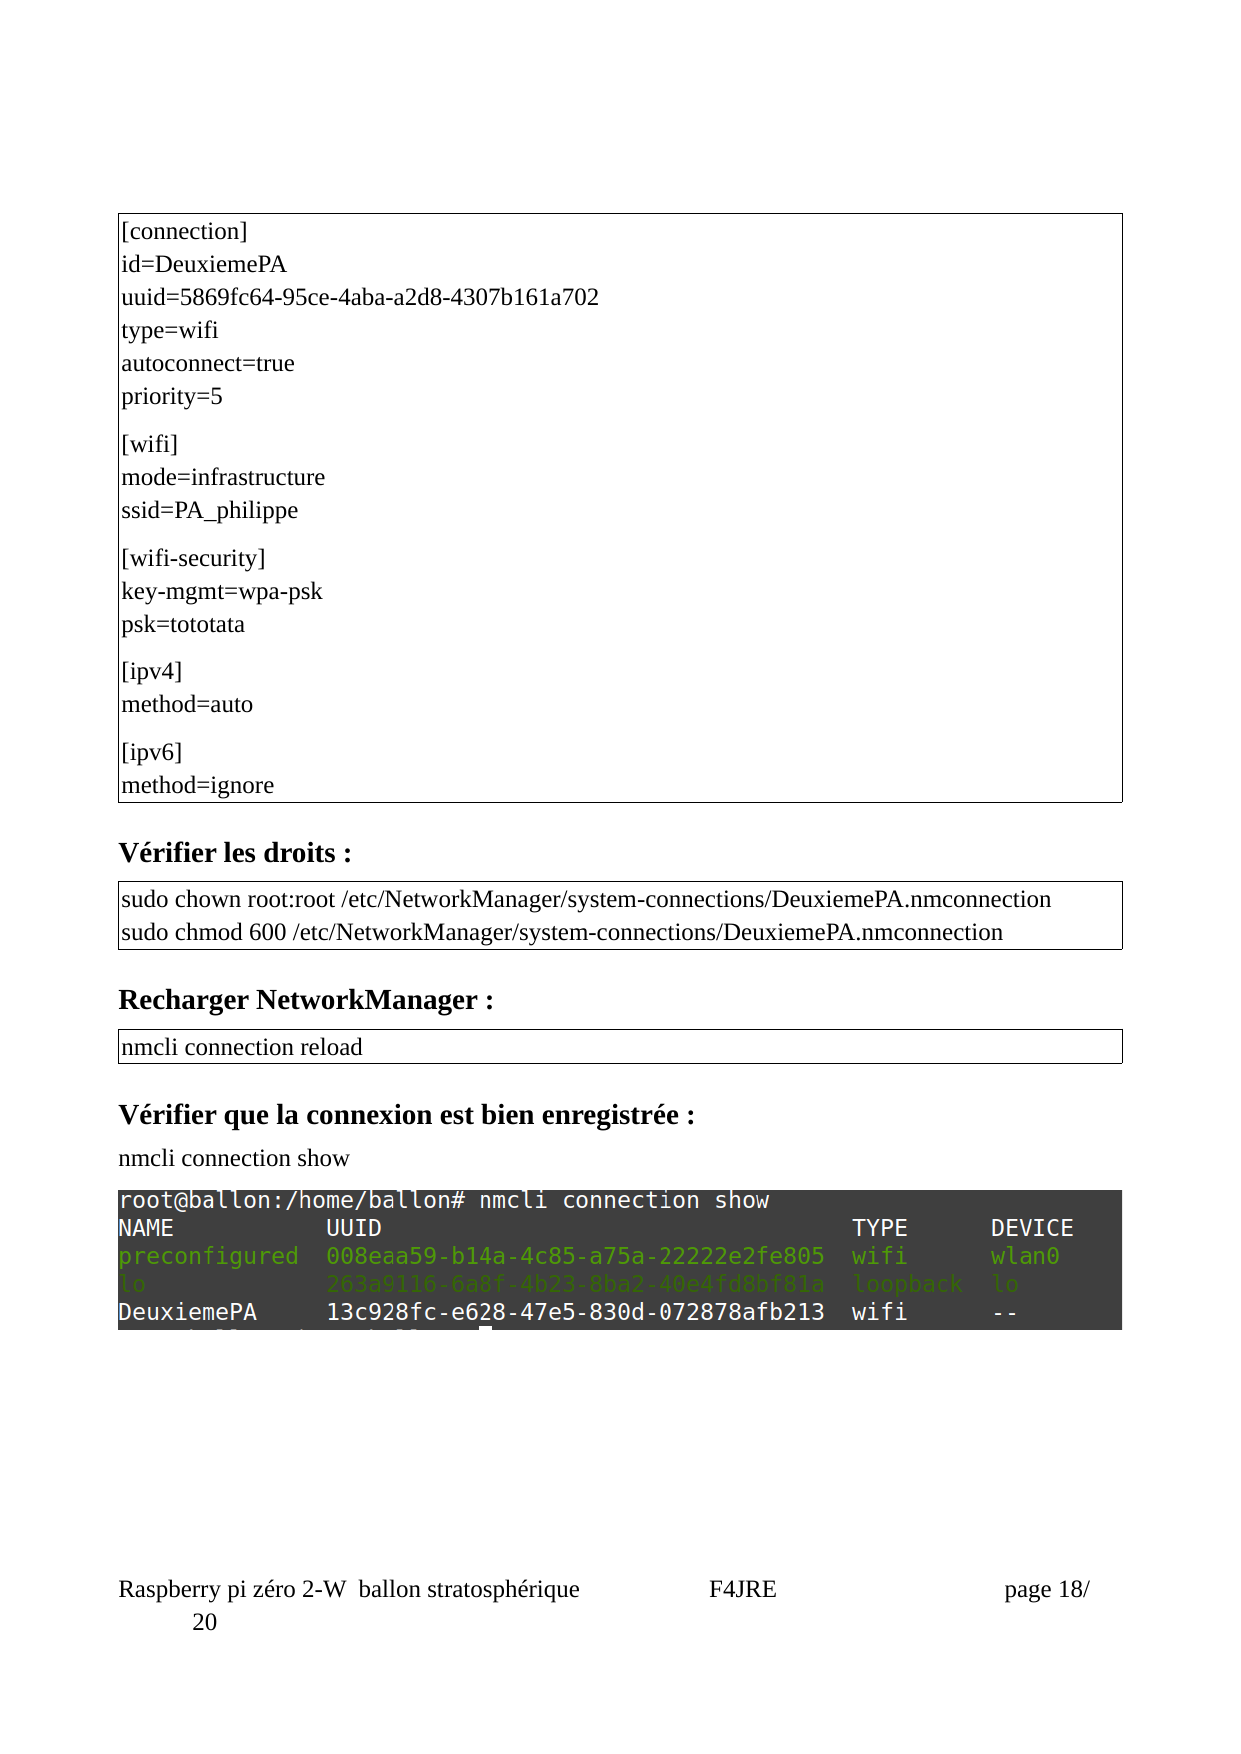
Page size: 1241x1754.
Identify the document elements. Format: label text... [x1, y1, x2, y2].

subtitle Recharger NetworkManager : [118, 982, 1122, 1016]
text [ipv6] method=ignore [119, 734, 1122, 802]
text nmcli connection show [118, 1143, 1122, 1172]
text sudo chown root:root /etc/NetworkManager/system-connections/DeuxiemePA.nmconnection sudo chmod 600 /etc/NetworkManager/system-connections/DeuxiemePA.nmconnection [119, 882, 1122, 949]
picture [118, 1190, 1123, 1330]
subtitle Vérifier que la connexion est bien enregistrée : [118, 1097, 1122, 1130]
text [connection] id=DeuxiemePA uuid=5869fc64-95ce-4aba-a2d8-4307b161a702 type=wifi autoconnect=true priority=5 [119, 214, 1122, 410]
text [wifi] mode=infrastructure ssid=PA_philippe [119, 426, 1122, 524]
text [wifi-security] key-mgmt=wpa-psk psk=tototata [119, 540, 1122, 637]
subtitle Vérifier les droits : [118, 835, 1122, 869]
text nmcli connection reload [119, 1030, 1122, 1063]
text [ipv4] method=auto [119, 653, 1122, 718]
